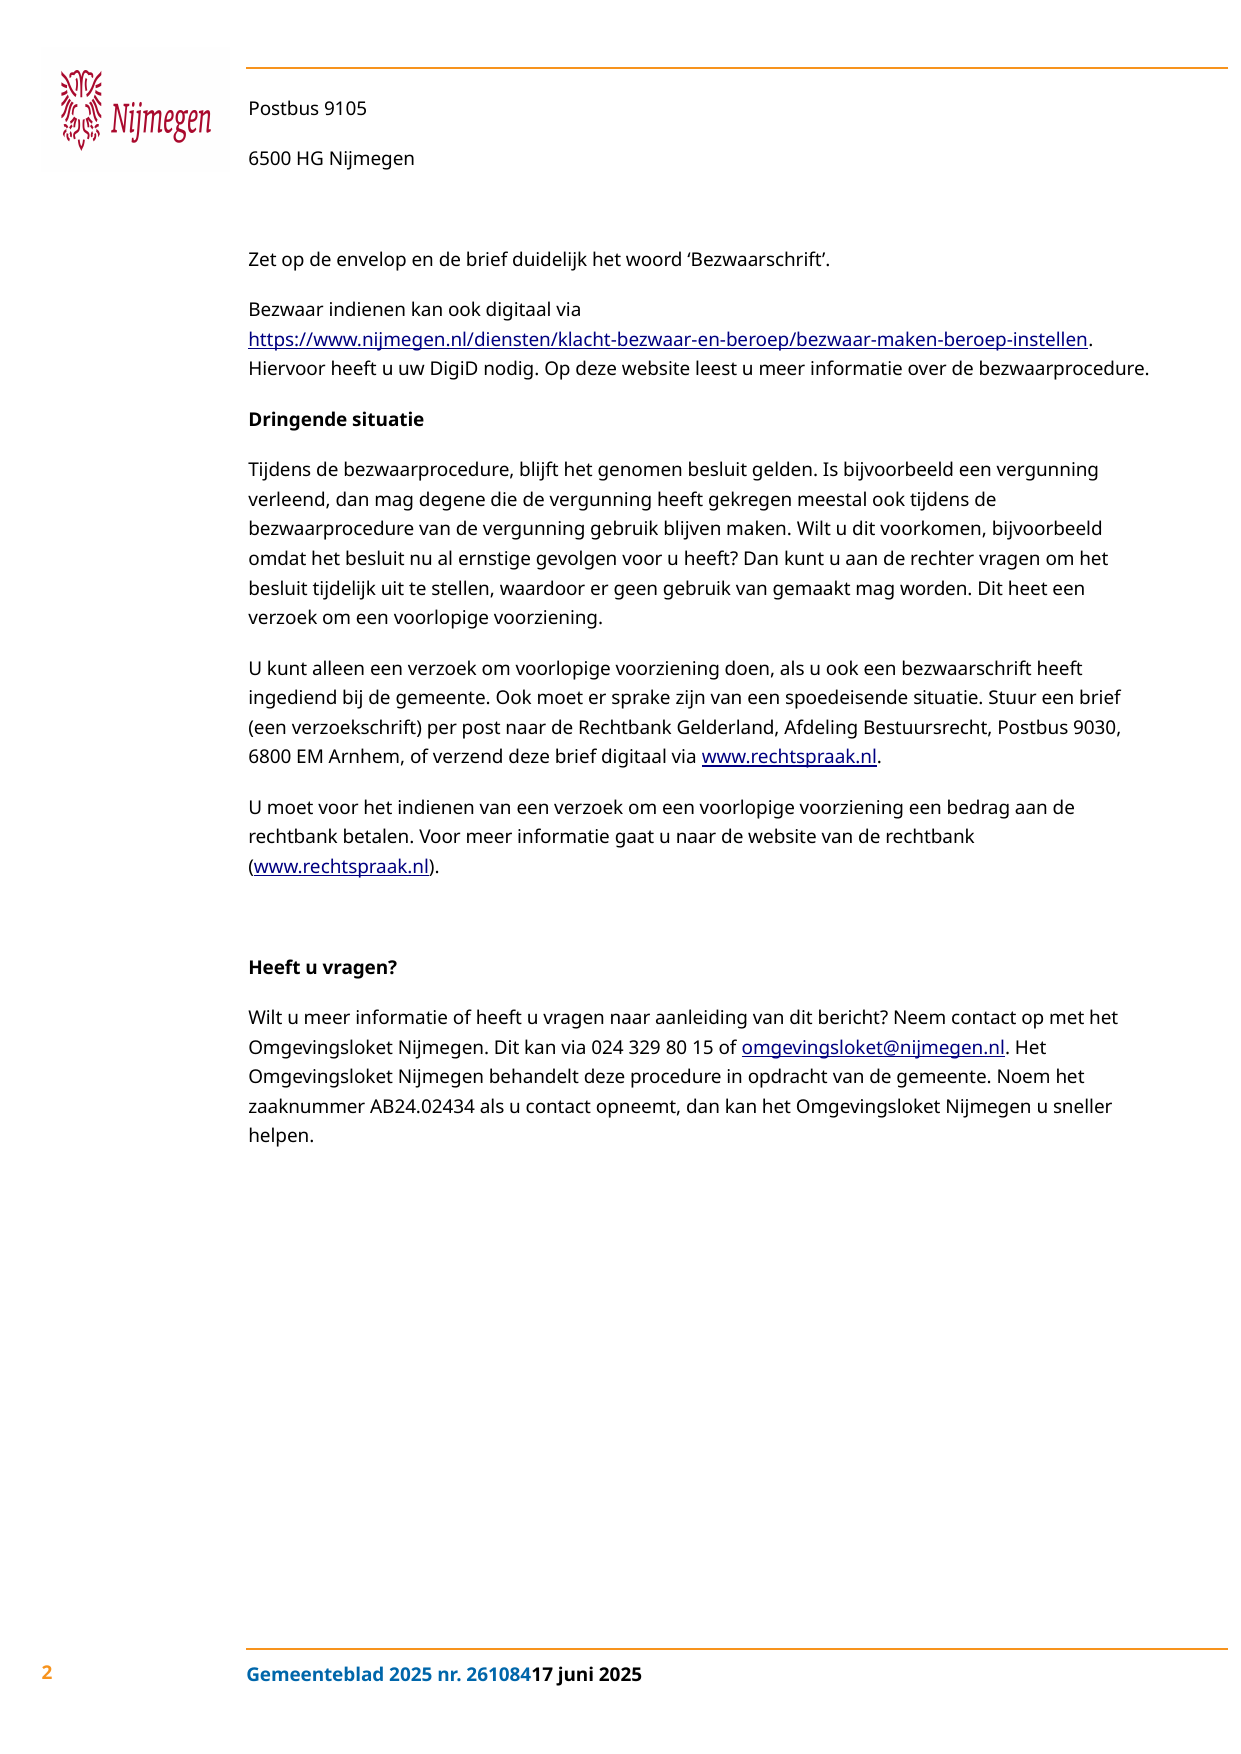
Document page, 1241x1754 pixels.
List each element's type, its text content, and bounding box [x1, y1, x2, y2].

text 6500 HG Nijmegen [248, 145, 1152, 171]
text Postbus 9105 [248, 95, 1152, 121]
text Dringende situatie [248, 406, 1152, 432]
text Wilt u meer informatie of heeft u vragen naar aanleiding van dit bericht? Neem contact op met het Omgevingsloket Nijmegen. Dit kan via 024 329 80 15 of omgevingsloket@nijmegen.nl. Het Omgevingsloket Nijmegen behandelt deze procedure in opdracht van de gemeente. Noem het zaaknummer AB24.02434 als u contact opneemt, dan kan het Omgevingsloket Nijmegen u sneller helpen. [248, 1004, 1152, 1148]
text U moet voor het indienen van een verzoek om een voorlopige voorziening een bedrag aan de rechtbank betalen. Voor meer informatie gaat u naar de website van de rechtbank (www.rechtspraak.nl). [248, 794, 1152, 879]
text Heeft u vragen? [248, 954, 1152, 980]
text Bezwaar indienen kan ook digitaal via https://www.nijmegen.nl/diensten/klacht-bezwaar-en-beroep/bezwaar-maken-beroep-instellen. Hiervoor heeft u uw DigiD nodig. Op deze website leest u meer informatie over de bezwaarprocedure. [248, 296, 1152, 381]
text Tijdens de bezwaarprocedure, blijft het genomen besluit gelden. Is bijvoorbeeld een vergunning verleend, dan mag degene die de vergunning heeft gekregen meestal ook tijdens de bezwaarprocedure van de vergunning gebruik blijven maken. Wilt u dit voorkomen, bijvoorbeeld omdat het besluit nu al ernstige gevolgen voor u heeft? Dan kunt u aan de rechter vragen om het besluit tijdelijk uit te stellen, waardoor er geen gebruik van gemaakt mag worden. Dit heet een verzoek om een voorlopige voorziening. [248, 456, 1152, 630]
text U kunt alleen een verzoek om voorlopige voorziening doen, als u ook een bezwaarschrift heeft ingediend bij de gemeente. Ook moet er sprake zijn van een spoedeisende situatie. Stuur een brief (een verzoekschrift) per post naar de Rechtbank Gelderland, Afdeling Bestuursrecht, Postbus 9030, 6800 EM Arnhem, of verzend deze brief digitaal via www.rechtspraak.nl. [248, 655, 1152, 769]
text Zet op de envelop en de brief duidelijk het woord ‘Bezwaarschrift’. [248, 246, 1152, 272]
picture [41, 47, 231, 172]
